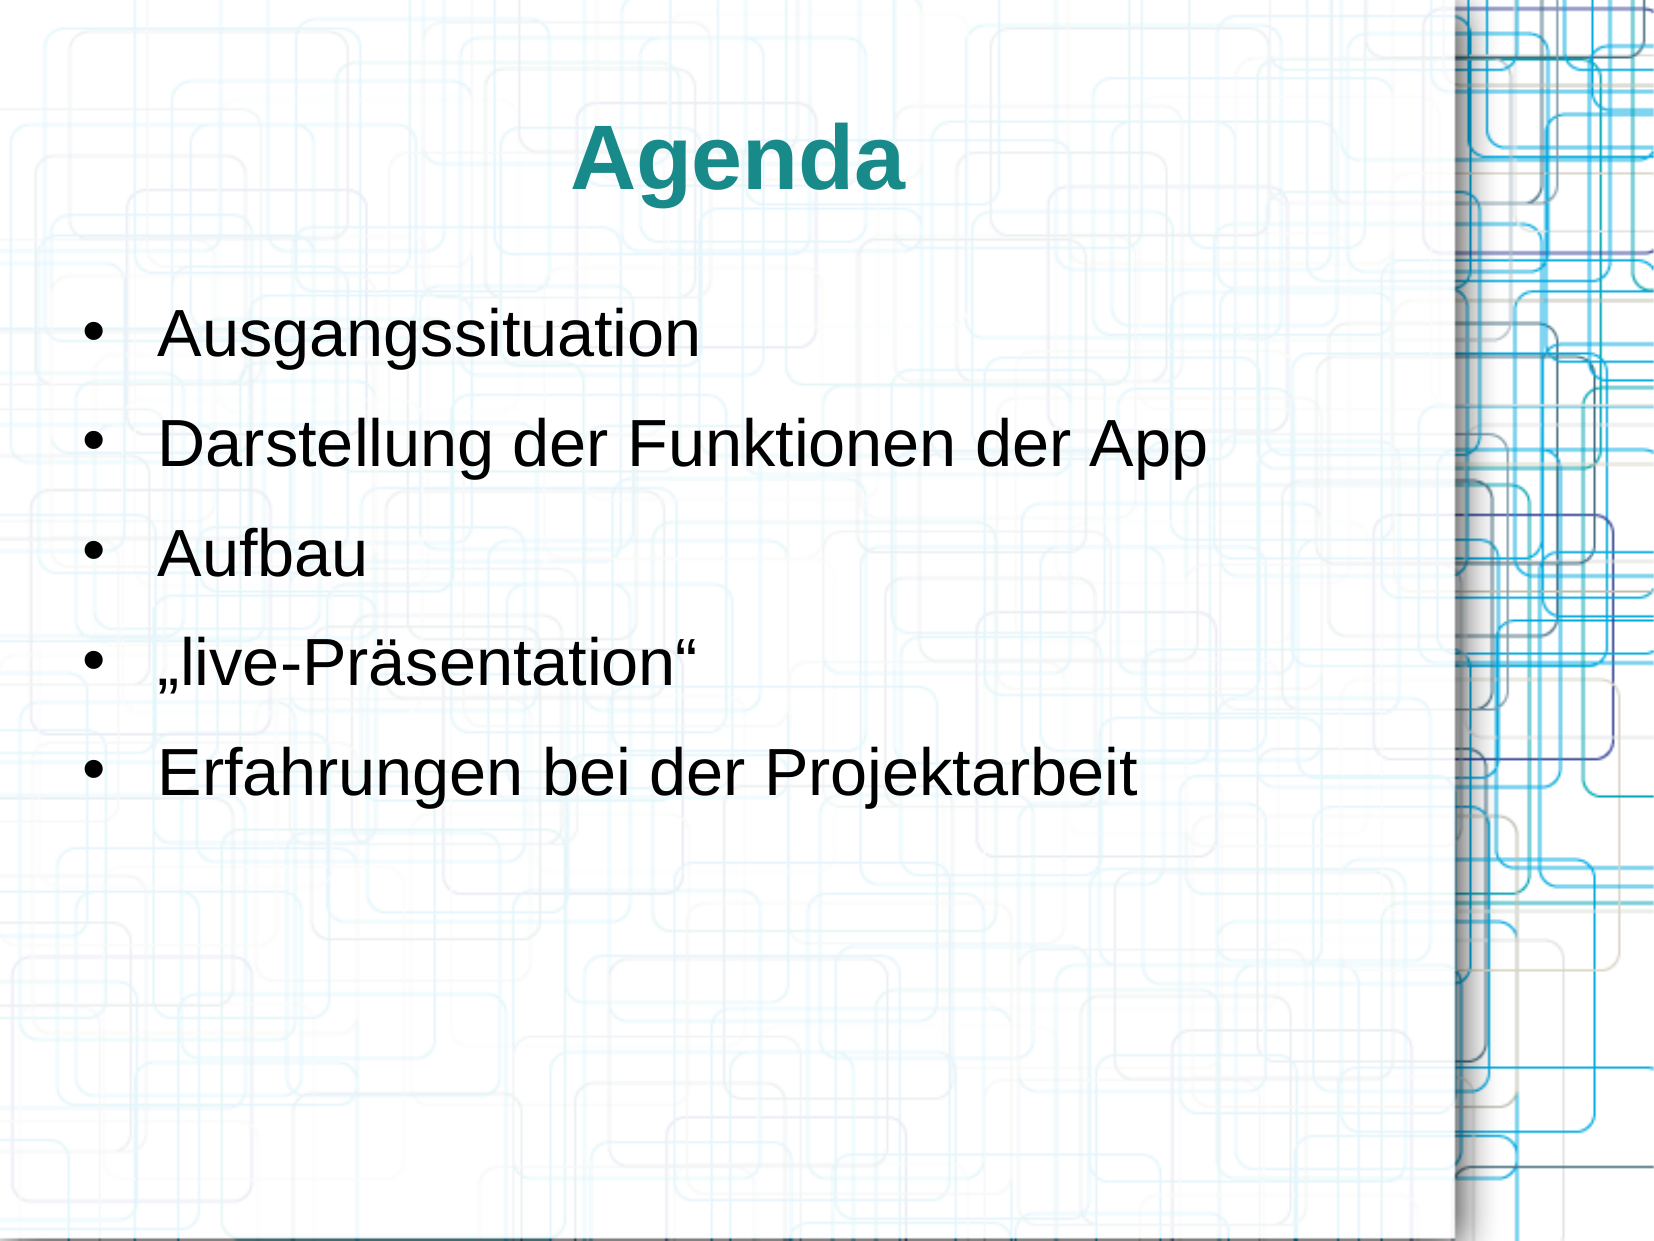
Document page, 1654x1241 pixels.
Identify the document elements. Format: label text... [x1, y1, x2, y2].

title Agenda [59, 49, 1418, 257]
list Ausgangssituation Darstellung der Funktionen der App Aufbau „live-Präsentation“ Erfahrungen bei der Projektarbeit [82, 290, 1418, 1109]
